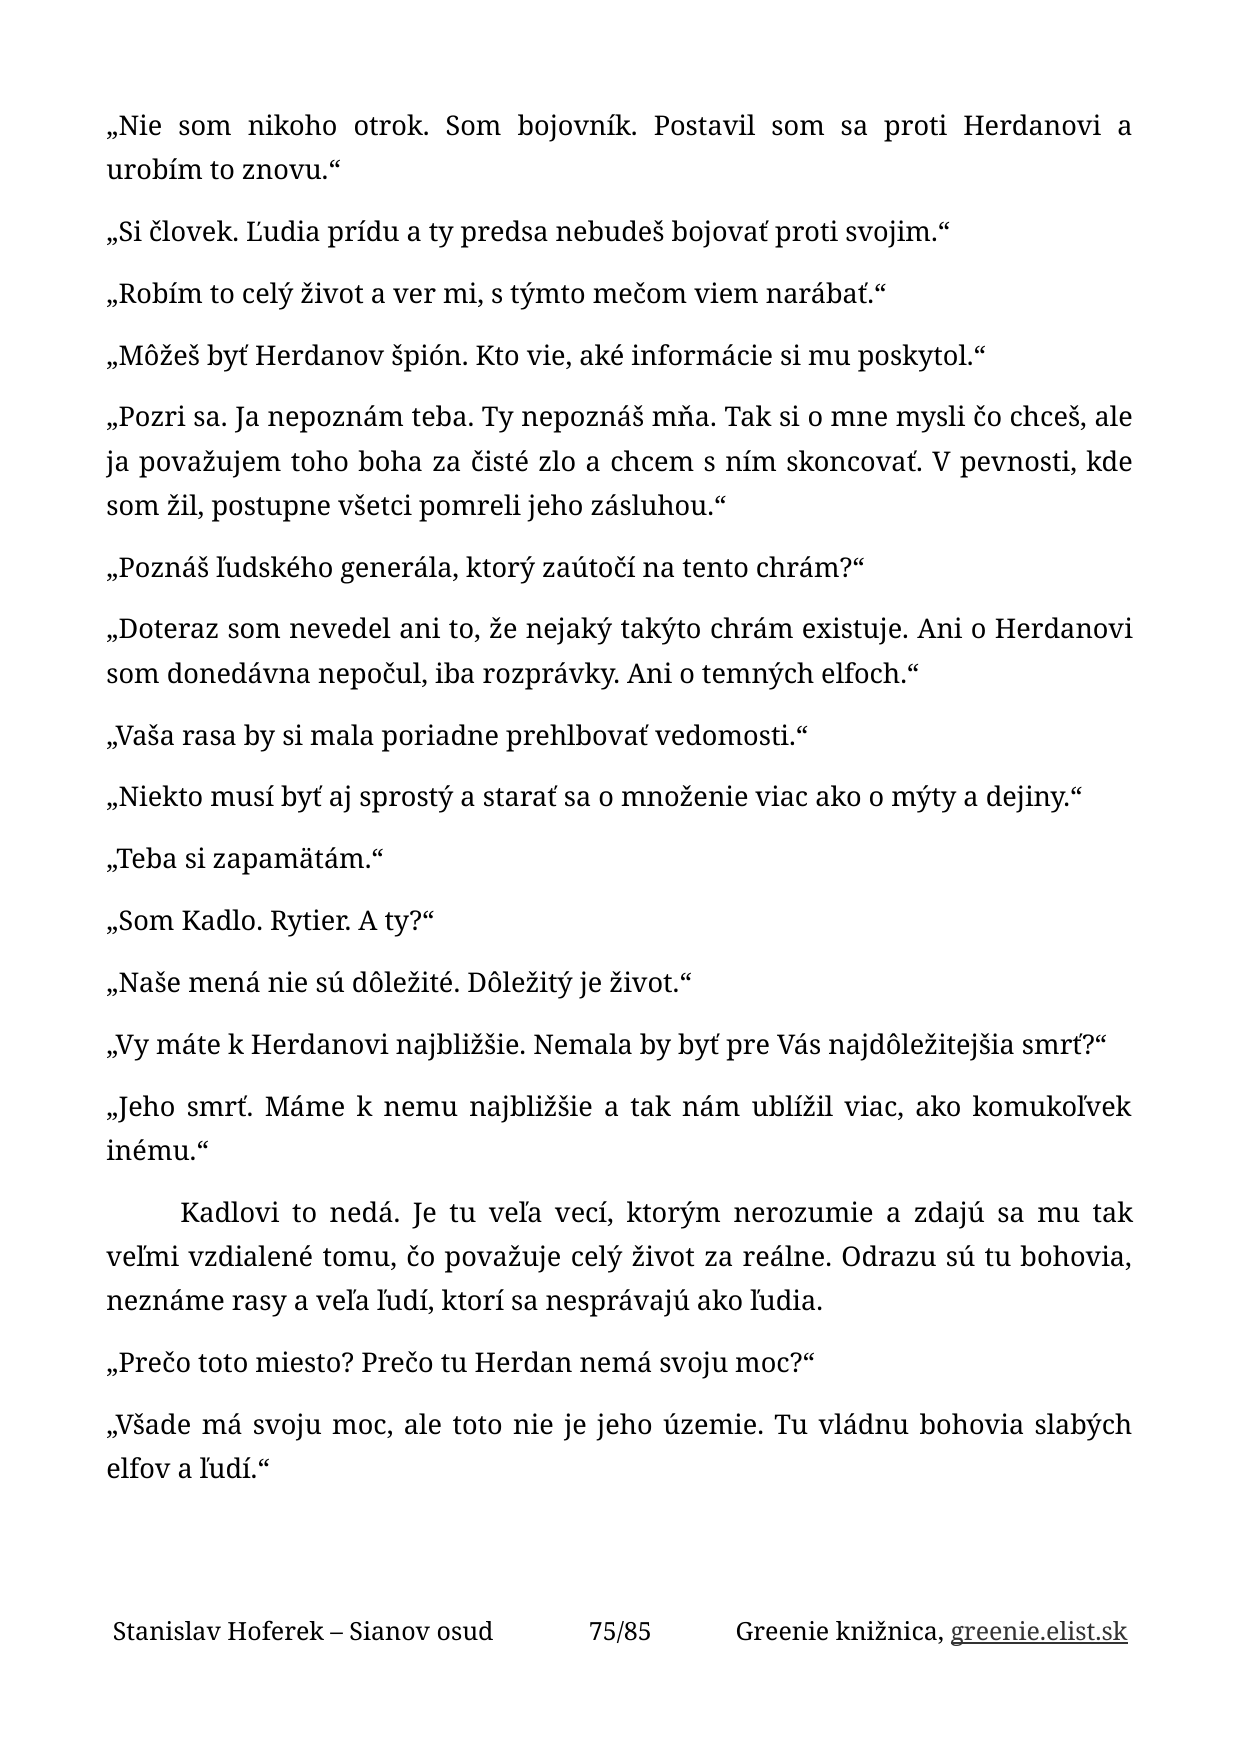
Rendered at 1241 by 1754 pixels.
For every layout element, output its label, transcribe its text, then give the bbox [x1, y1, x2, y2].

text „Prečo toto miesto? Prečo tu Herdan nemá svoju moc?“ [106, 1343, 1134, 1380]
text „Môžeš byť Herdanov špión. Kto vie, aké informácie si mu poskytol.“ [106, 336, 1134, 373]
text „Nie som nikoho otrok. Som bojovník. Postavil som sa proti Herdanovi a urobím to znovu.“ [106, 106, 1134, 187]
text „Vy máte k Herdanovi najbližšie. Nemala by byť pre Vás najdôležitejšia smrť?“ [106, 1025, 1134, 1062]
text „Naše mená nie sú dôležité. Dôležitý je život.“ [106, 963, 1134, 1000]
text „Som Kadlo. Rytier. A ty?“ [106, 902, 1134, 938]
text „Jeho smrť. Máme k nemu najbližšie a tak nám ublížil viac, ako komukoľvek inému.“ [106, 1087, 1134, 1168]
text „Teba si zapamätám.“ [106, 840, 1134, 877]
text „Pozri sa. Ja nepoznám teba. Ty nepoznáš mňa. Tak si o mne mysli čo chceš, ale ja považujem toho boha za čisté zlo a chcem s ním skoncovať. V pevnosti, kde som žil, postupne všetci pomreli jeho zásluhou.“ [106, 398, 1134, 523]
text „Doteraz som nevedel ani to, že nejaký takýto chrám existuje. Ani o Herdanovi som donedávna nepočul, iba rozprávky. Ani o temných elfoch.“ [106, 610, 1134, 691]
text „Si človek. Ľudia prídu a ty predsa nebudeš bojovať proti svojim.“ [106, 212, 1134, 249]
text „Vaša rasa by si mala poriadne prehlbovať vedomosti.“ [106, 716, 1134, 753]
text „Poznáš ľudského generála, ktorý zaútočí na tento chrám?“ [106, 548, 1134, 585]
text Kadlovi to nedá. Je tu veľa vecí, ktorým nerozumie a zdajú sa mu tak veľmi vzdialené tomu, čo považuje celý život za reálne. Odrazu sú tu bohovia, neznáme rasy a veľa ľudí, ktorí sa nesprávajú ako ľudia. [106, 1193, 1134, 1318]
text „Niekto musí byť aj sprostý a starať sa o množenie viac ako o mýty a dejiny.“ [106, 778, 1134, 815]
text „Robím to celý život a ver mi, s týmto mečom viem narábať.“ [106, 274, 1134, 311]
text „Všade má svoju moc, ale toto nie je jeho územie. Tu vládnu bohovia slabých elfov a ľudí.“ [106, 1405, 1134, 1486]
